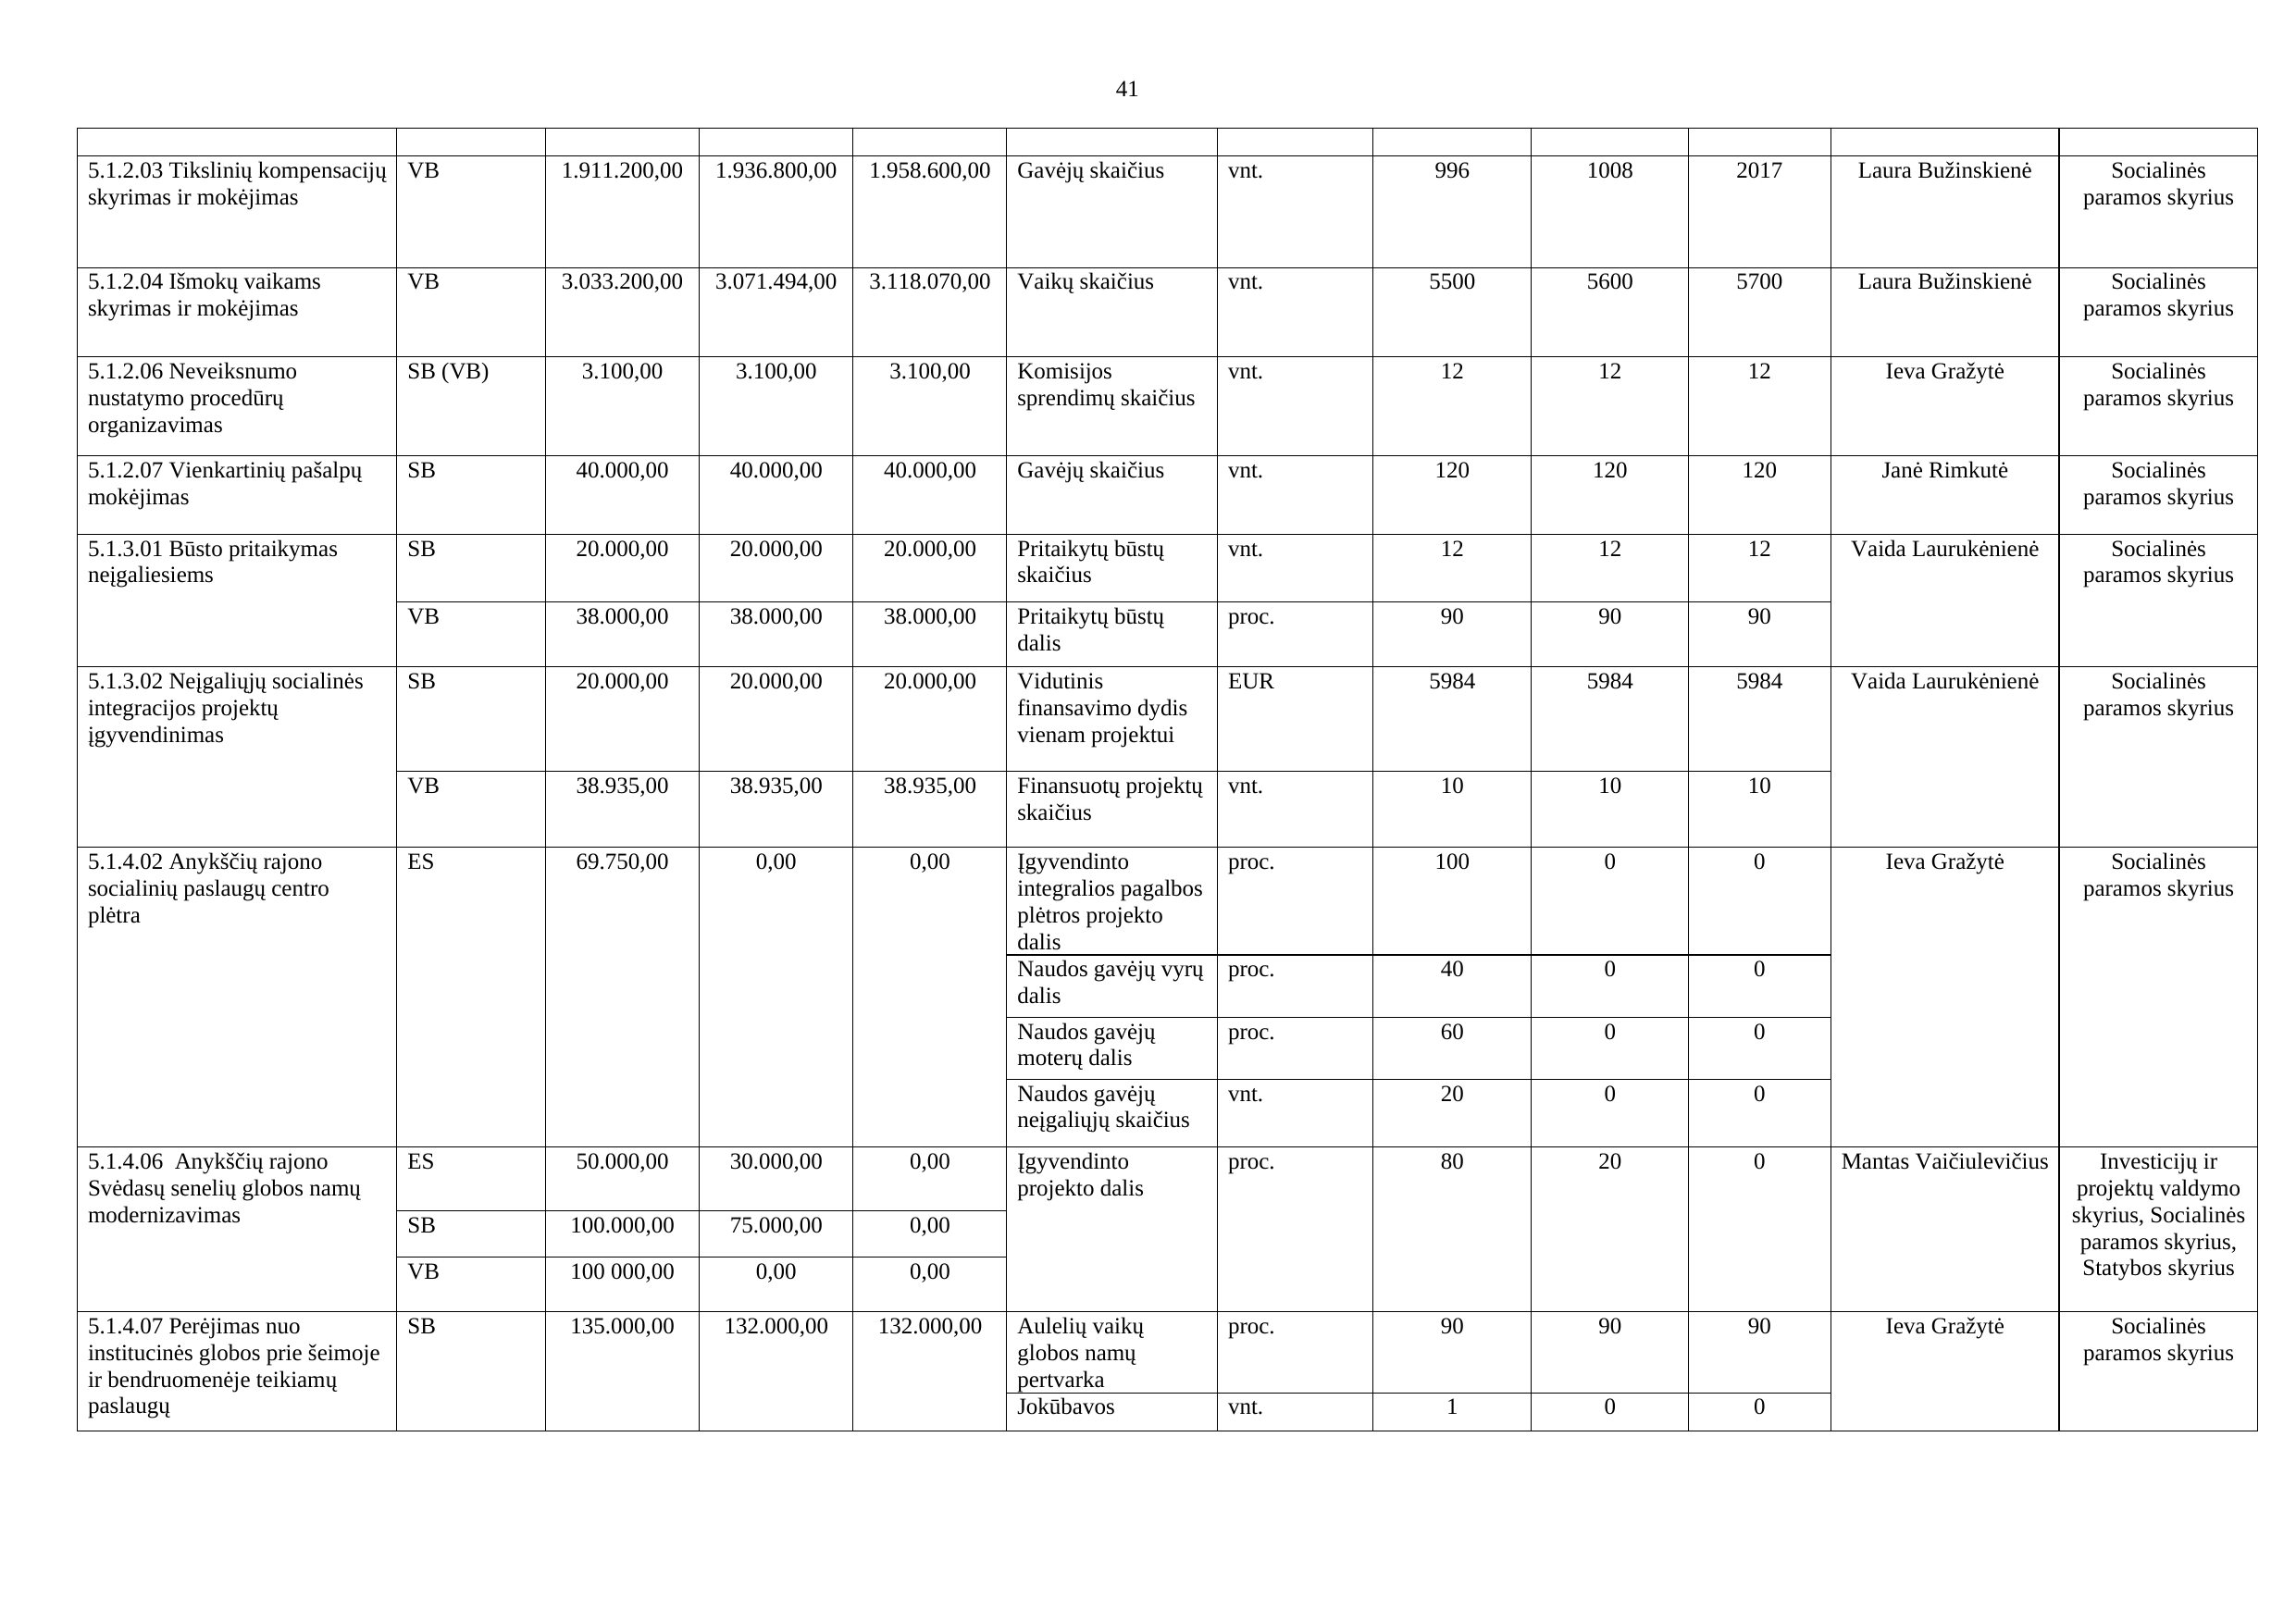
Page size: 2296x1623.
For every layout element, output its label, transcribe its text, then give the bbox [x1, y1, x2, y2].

table_cell [1831, 129, 2058, 155]
table_cell 1 [1373, 1394, 1531, 1431]
table_cell Gavėjų skaičius [1007, 456, 1217, 534]
table_cell 0 [1532, 956, 1688, 1017]
table_cell Socialinės paramos skyrius [2060, 667, 2257, 847]
table_cell 40.000,00 [546, 456, 699, 534]
table_cell 90 [1373, 602, 1531, 666]
table_cell 0 [1689, 1394, 1831, 1431]
table_cell Socialinės paramos skyrius [2060, 357, 2257, 455]
table_cell 5.1.3.01 Būsto pritaikymas neįgaliesiems [78, 535, 396, 666]
table_cell ES [397, 848, 545, 1146]
table_cell 38.935,00 [546, 772, 699, 847]
table_cell 69.750,00 [546, 848, 699, 1146]
table_cell Socialinės paramos skyrius [2060, 268, 2257, 356]
table_cell Laura Bužinskienė [1831, 156, 2058, 266]
table_cell 38.935,00 [853, 772, 1006, 847]
table_cell [2060, 129, 2257, 155]
table_cell 12 [1689, 535, 1831, 601]
table_cell SB [397, 1312, 545, 1431]
table_cell 996 [1373, 156, 1531, 266]
table_cell [1689, 129, 1831, 155]
table_cell 90 [1373, 1312, 1531, 1392]
table_cell vnt. [1218, 357, 1372, 455]
table_cell 80 [1373, 1147, 1531, 1311]
table_cell proc. [1218, 1018, 1372, 1079]
table_cell Vaikų skaičius [1007, 268, 1217, 356]
table_cell Ieva Gražytė [1831, 848, 2058, 1146]
table_cell 75.000,00 [700, 1211, 852, 1257]
table_cell Mantas Vaičiulevičius [1831, 1147, 2058, 1311]
table_cell VB [397, 156, 545, 266]
table_cell 5.1.3.02 Neįgaliųjų socialinės integracijos projektų įgyvendinimas [78, 667, 396, 847]
table_cell 0 [1689, 1147, 1831, 1311]
table_cell 1.936.800,00 [700, 156, 852, 266]
table_cell 5.1.2.04 Išmokų vaikams skyrimas ir mokėjimas [78, 268, 396, 356]
table_cell 20.000,00 [853, 667, 1006, 771]
table_cell vnt. [1218, 1080, 1372, 1146]
table_cell 0 [1689, 1080, 1831, 1146]
table_cell 40.000,00 [853, 456, 1006, 534]
table_cell VB [397, 268, 545, 356]
table_cell SB [397, 535, 545, 601]
table_cell Socialinės paramos skyrius [2060, 848, 2257, 1146]
table_cell vnt. [1218, 772, 1372, 847]
table_cell Vidutinis finansavimo dydis vienam projektui [1007, 667, 1217, 771]
table_cell 5.1.4.06 Anykščių rajono Svėdasų senelių globos namų modernizavimas [78, 1147, 396, 1311]
table_cell 0 [1532, 1018, 1688, 1079]
table_cell 12 [1373, 535, 1531, 601]
table_cell 0,00 [853, 1211, 1006, 1257]
table_cell 0,00 [700, 848, 852, 1146]
table_cell 3.071.494,00 [700, 268, 852, 356]
table_cell 0,00 [853, 848, 1006, 1146]
table_cell 20 [1532, 1147, 1688, 1311]
table_cell 0,00 [700, 1258, 852, 1311]
table_cell 132.000,00 [700, 1312, 852, 1431]
table_cell Aulelių vaikų globos namų pertvarka [1007, 1312, 1217, 1392]
table_cell 100 [1373, 848, 1531, 954]
table_cell 12 [1373, 357, 1531, 455]
table_cell 5.1.4.02 Anykščių rajono socialinių paslaugų centro plėtra [78, 848, 396, 1146]
table_cell 40 [1373, 956, 1531, 1017]
table_cell Pritaikytų būstų skaičius [1007, 535, 1217, 601]
table_cell 5.1.2.07 Vienkartinių pašalpų mokėjimas [78, 456, 396, 534]
table_cell Vaida Laurukėnienė [1831, 667, 2058, 847]
table_cell 12 [1532, 357, 1688, 455]
table_cell 20.000,00 [700, 535, 852, 601]
table_cell 90 [1532, 1312, 1688, 1392]
table_cell 5.1.2.06 Neveiksnumo nustatymo procedūrų organizavimas [78, 357, 396, 455]
table_cell 1.911.200,00 [546, 156, 699, 266]
table_cell Naudos gavėjų neįgaliųjų skaičius [1007, 1080, 1217, 1146]
table_cell 5984 [1373, 667, 1531, 771]
table_cell 1008 [1532, 156, 1688, 266]
table_cell Socialinės paramos skyrius [2060, 535, 2257, 666]
table_cell 5500 [1373, 268, 1531, 356]
table_cell SB [397, 456, 545, 534]
table_cell Ieva Gražytė [1831, 357, 2058, 455]
table_cell vnt. [1218, 456, 1372, 534]
table_cell vnt. [1218, 156, 1372, 266]
table_cell 30.000,00 [700, 1147, 852, 1210]
table_cell vnt. [1218, 535, 1372, 601]
table_cell 90 [1689, 1312, 1831, 1392]
table_cell 12 [1689, 357, 1831, 455]
table_cell Socialinės paramos skyrius [2060, 456, 2257, 534]
table_cell 60 [1373, 1018, 1531, 1079]
table_cell 90 [1689, 602, 1831, 666]
table_cell [700, 129, 852, 155]
table_cell 0 [1689, 848, 1831, 954]
table_cell 20 [1373, 1080, 1531, 1146]
table_cell VB [397, 772, 545, 847]
table_cell 1.958.600,00 [853, 156, 1006, 266]
table_cell ES [397, 1147, 545, 1210]
table_cell 120 [1689, 456, 1831, 534]
table_cell 10 [1689, 772, 1831, 847]
table_cell 100 000,00 [546, 1258, 699, 1311]
table_cell vnt. [1218, 268, 1372, 356]
table_cell [397, 129, 545, 155]
table_cell 2017 [1689, 156, 1831, 266]
table_cell 0 [1532, 848, 1688, 954]
table_cell proc. [1218, 956, 1372, 1017]
table_cell 132.000,00 [853, 1312, 1006, 1431]
table_cell 5600 [1532, 268, 1688, 356]
table_cell Gavėjų skaičius [1007, 156, 1217, 266]
table_cell 135.000,00 [546, 1312, 699, 1431]
table_cell [546, 129, 699, 155]
table_cell 38.935,00 [700, 772, 852, 847]
table_cell proc. [1218, 848, 1372, 954]
table_cell 5700 [1689, 268, 1831, 356]
table_cell [1373, 129, 1531, 155]
table_cell proc. [1218, 602, 1372, 666]
table_cell Jokūbavos [1007, 1394, 1217, 1431]
table_cell [78, 129, 396, 155]
table_cell 12 [1532, 535, 1688, 601]
table_cell Finansuotų projektų skaičius [1007, 772, 1217, 847]
table_cell 5984 [1689, 667, 1831, 771]
table_cell 5.1.4.07 Perėjimas nuo institucinės globos prie šeimoje ir bendruomenėje teikiamų paslaugų [78, 1312, 396, 1431]
table_cell VB [397, 1258, 545, 1311]
table_cell Pritaikytų būstų dalis [1007, 602, 1217, 666]
table_cell 3.033.200,00 [546, 268, 699, 356]
table_cell [1532, 129, 1688, 155]
table_cell 0,00 [853, 1147, 1006, 1210]
table_cell 120 [1373, 456, 1531, 534]
table_cell [1007, 129, 1217, 155]
table_cell Ieva Gražytė [1831, 1312, 2058, 1431]
table_cell 3.118.070,00 [853, 268, 1006, 356]
table_cell Įgyvendinto projekto dalis [1007, 1147, 1217, 1311]
table_cell 38.000,00 [700, 602, 852, 666]
table_cell SB (VB) [397, 357, 545, 455]
table_cell Investicijų ir projektų valdymo skyrius, Socialinės paramos skyrius, Statybos skyrius [2060, 1147, 2257, 1311]
table_cell 5.1.2.03 Tikslinių kompensacijų skyrimas ir mokėjimas [78, 156, 396, 266]
table_cell EUR [1218, 667, 1372, 771]
table_cell 10 [1373, 772, 1531, 847]
table_cell Janė Rimkutė [1831, 456, 2058, 534]
table_cell 120 [1532, 456, 1688, 534]
table_cell 40.000,00 [700, 456, 852, 534]
table_cell 3.100,00 [700, 357, 852, 455]
table_cell 0,00 [853, 1258, 1006, 1311]
table_cell proc. [1218, 1147, 1372, 1311]
table_cell proc. [1218, 1312, 1372, 1392]
table_cell 50.000,00 [546, 1147, 699, 1210]
table_cell Socialinės paramos skyrius [2060, 156, 2257, 266]
table_cell 20.000,00 [700, 667, 852, 771]
table_cell 38.000,00 [546, 602, 699, 666]
table_cell 0 [1689, 1018, 1831, 1079]
table_cell 3.100,00 [853, 357, 1006, 455]
table_cell [1218, 129, 1372, 155]
table_cell [853, 129, 1006, 155]
table_cell Naudos gavėjų vyrų dalis [1007, 956, 1217, 1017]
table_cell 100.000,00 [546, 1211, 699, 1257]
table_cell 20.000,00 [853, 535, 1006, 601]
table_cell Komisijos sprendimų skaičius [1007, 357, 1217, 455]
table_cell SB [397, 667, 545, 771]
table_cell Naudos gavėjų moterų dalis [1007, 1018, 1217, 1079]
table_cell 20.000,00 [546, 667, 699, 771]
table_cell 0 [1532, 1394, 1688, 1431]
table_cell Įgyvendinto integralios pagalbos plėtros projekto dalis [1007, 848, 1217, 954]
table_cell 0 [1689, 956, 1831, 1017]
table_cell VB [397, 602, 545, 666]
table_cell 90 [1532, 602, 1688, 666]
table_cell Socialinės paramos skyrius [2060, 1312, 2257, 1431]
table_cell 38.000,00 [853, 602, 1006, 666]
table_cell SB [397, 1211, 545, 1257]
table_cell 5984 [1532, 667, 1688, 771]
table_cell vnt. [1218, 1394, 1372, 1431]
table_cell 20.000,00 [546, 535, 699, 601]
table_cell 0 [1532, 1080, 1688, 1146]
table_cell 3.100,00 [546, 357, 699, 455]
table_cell Laura Bužinskienė [1831, 268, 2058, 356]
table_cell Vaida Laurukėnienė [1831, 535, 2058, 666]
table_cell 10 [1532, 772, 1688, 847]
